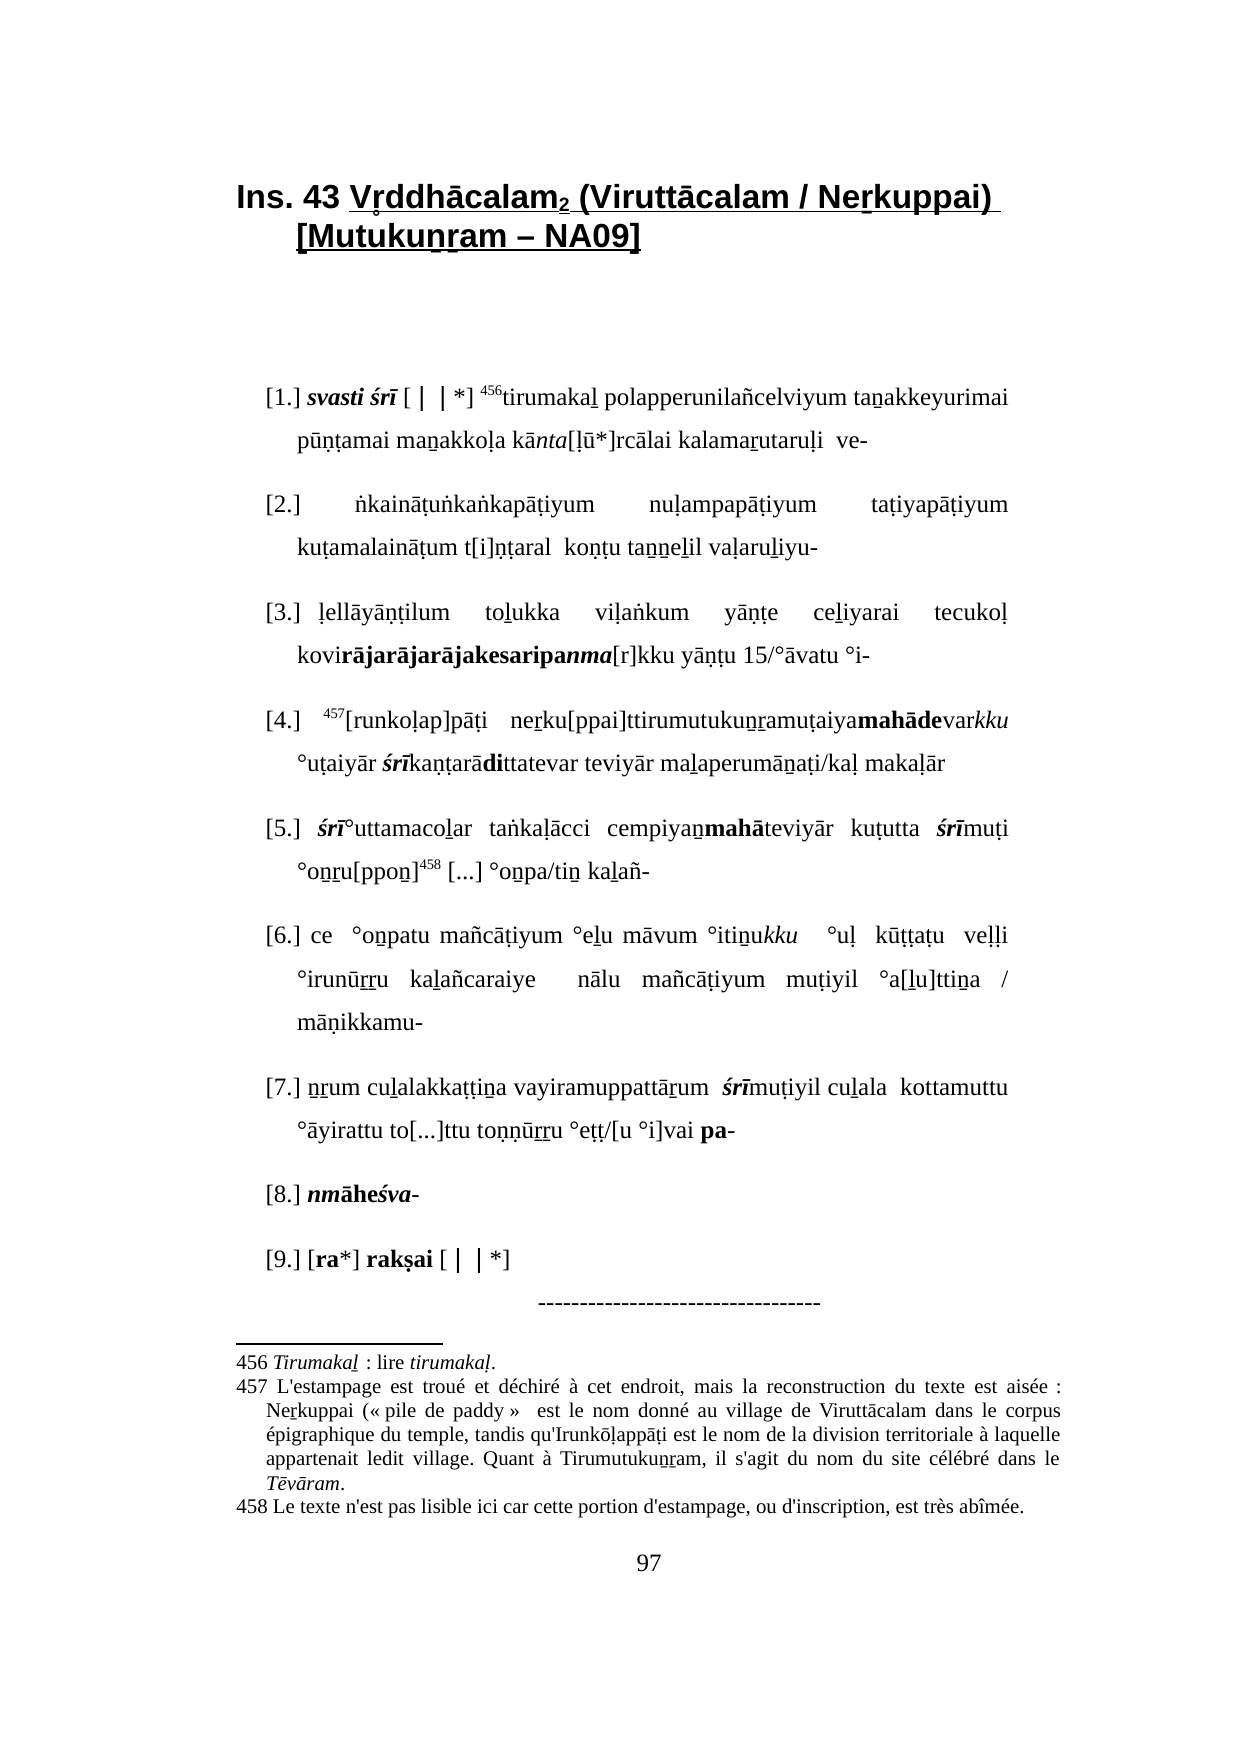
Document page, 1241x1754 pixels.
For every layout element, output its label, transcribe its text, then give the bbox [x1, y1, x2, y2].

text ---------------------------------- [297, 1287, 1061, 1316]
text Le texte n'est pas lisible ici car cette portion d'estampage, ou d'inscription, est très abîmée. [236, 1494, 1061, 1518]
text Tirumakaḻ : lire tirumakaḷ. [236, 1350, 1061, 1374]
text [9.] [ra*] rakṣai [❘❘*] [265, 1244, 1009, 1273]
text [7.] ṉṟum cuḻalakkaṭṭiṉa vayiramuppattāṟum śrīmuṭiyil cuḻala kottamuttu °āyirattu to[...]ttu toṇṇūṟṟu °eṭṭ/[u °i]vai pa- [265, 1072, 1009, 1143]
text [8.] nmāheśva- [265, 1179, 1009, 1208]
text [2.] ṅkaināṭuṅkaṅkapāṭiyum nuḷampapāṭiyum taṭiyapāṭiyum kuṭamalaināṭum t[i]ṇṭaral koṇṭu taṉṉeḻil vaḷaruḻiyu- [265, 489, 1009, 561]
subtitle Ins. 43 Vr̥ddhācalam2 (Viruttācalam / Neṟkuppai) [Mutukuṉṟam – NA09] [236, 177, 1061, 254]
text [3.] ḷellāyāṇṭilum toḻukka viḷaṅkum yāṇṭe ceḻiyarai tecukoḷ kovirājarājarājakesaripanma[r]kku yāṇṭu 15/°āvatu °i- [265, 597, 1009, 669]
text [5.] śrī°uttamacoḻar taṅkaḷācci cempiyaṉmahāteviyār kuṭutta śrīmuṭi °oṉṟu[ppoṉ] [...] °oṉpa/tiṉ kaḻañ- [265, 813, 1009, 885]
text [6.] ce °oṉpatu mañcāṭiyum °eḻu māvum °itiṉukku °uḷ kūṭṭaṭu veḷḷi °irunūṟṟu kaḻañcaraiye nālu mañcāṭiyum muṭiyil °a[ḻu]ttiṉa / māṇikkamu- [265, 921, 1009, 1036]
text L'estampage est troué et déchiré à cet endroit, mais la reconstruction du texte est aisée : Neṟkuppai (« pile de paddy » est le nom donné au village de Viruttācalam dans le corpus épigraphique du temple, tandis qu'Irunkōḷappāṭi est le nom de la division territoriale à laquelle appartenait ledit village. Quant à Tirumutukuṉṟam, il s'agit du nom du site célébré dans le Tēvāram. [236, 1374, 1061, 1494]
text [1.] svasti śrī [❘❘*] tirumakaḻ polapperunilañcelviyum taṉakkeyurimai pūṇṭamai maṉakkoḷa kānta[ḷū*]rcālai kalamaṟutaruḷi ve- [265, 382, 1009, 453]
text [4.] [runkoḷap]pāṭi neṟku[ppai]ttirumutukuṉṟamuṭaiyamahādevarkku °uṭaiyār śrīkaṇṭarādittatevar teviyār maḻaperumāṉaṭi/kaḷ makaḷār [265, 705, 1009, 777]
